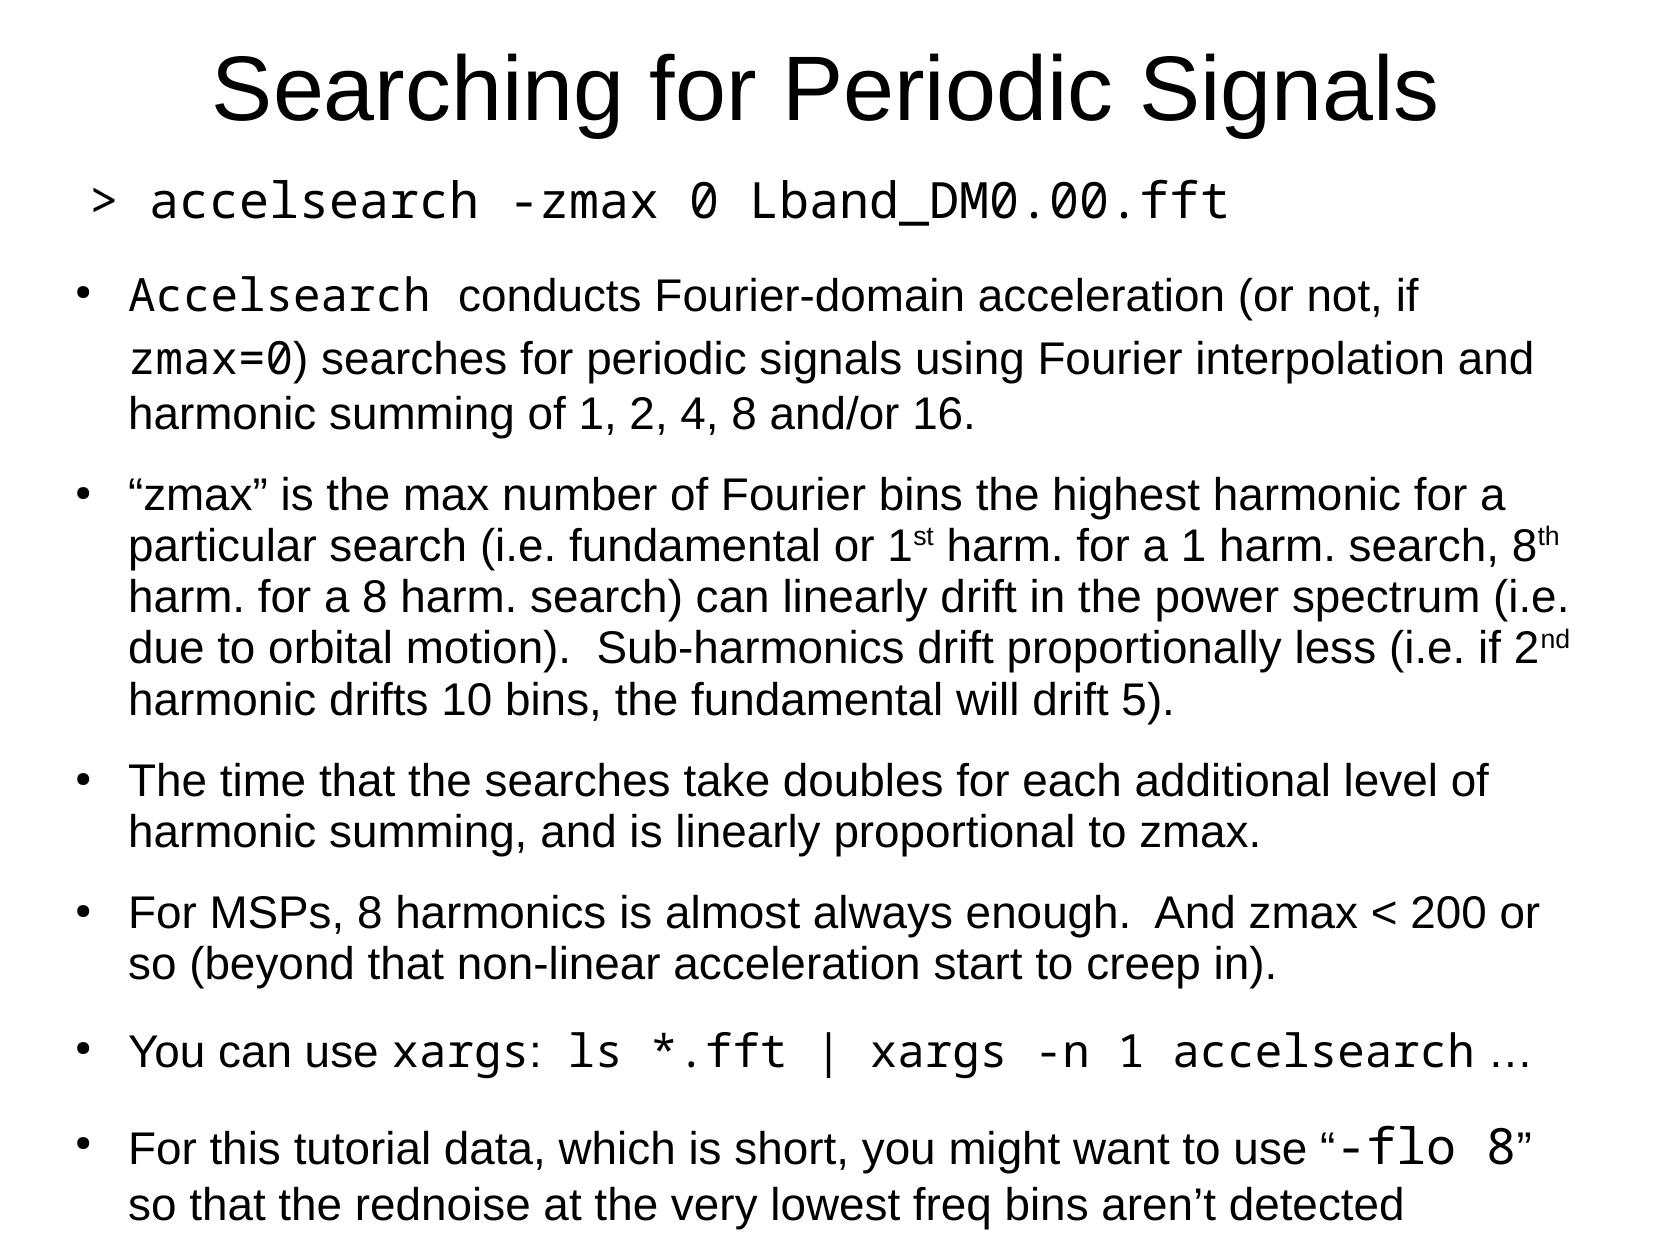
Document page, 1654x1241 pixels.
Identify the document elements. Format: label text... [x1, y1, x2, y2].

title Searching for Periodic Signals [82, 33, 1571, 145]
list > accelsearch -zmax 0 Lband_DM0.00.fft [9, 156, 1617, 253]
list Accelsearch conducts Fourier-domain acceleration (or not, if zmax=0) searches for periodic signals using Fourier interpolation and harmonic summing of 1, 2, 4, 8 and/or 16. “zmax” is the max number of Fourier bins the highest harmonic for a particular search (i.e. fundamental or 1st harm. for a 1 harm. search, 8th harm. for a 8 harm. search) can linearly drift in the power spectrum (i.e. due to orbital motion). Sub-harmonics drift proportionally less (i.e. if 2nd harmonic drifts 10 bins, the fundamental will drift 5). The time that the searches take doubles for each additional level of harmonic summing, and is linearly proportional to zmax. For MSPs, 8 harmonics is almost always enough. And zmax < 200 or so (beyond that non-linear acceleration start to creep in). You can use xargs: ls *.fft | xargs -n 1 accelsearch … For this tutorial data, which is short, you might want to use “-flo 8” so that the rednoise at the very lowest freq bins aren’t detected [57, 262, 1578, 1220]
